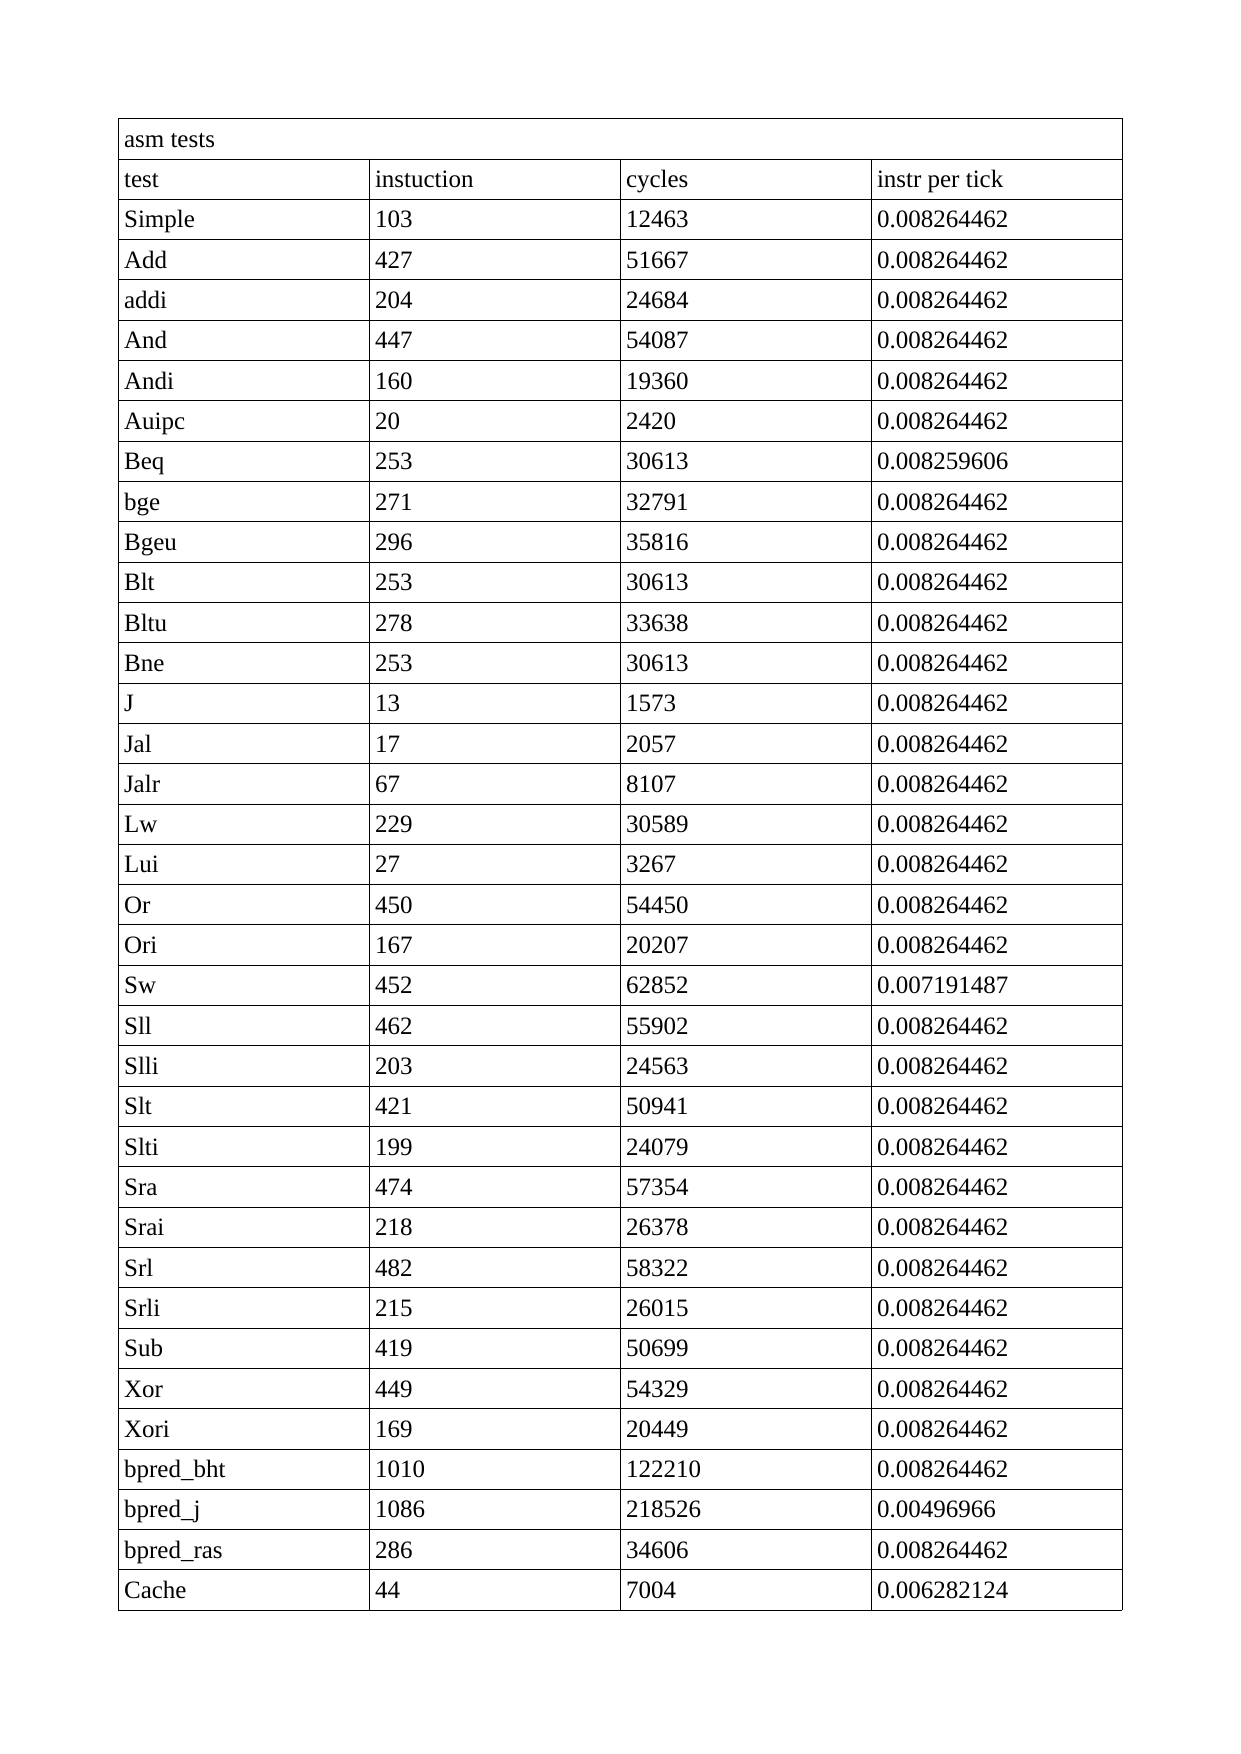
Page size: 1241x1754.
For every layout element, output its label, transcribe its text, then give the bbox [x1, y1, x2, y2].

table_cell 0.008264462 [872, 563, 1122, 602]
table_cell 3267 [621, 845, 871, 884]
table_cell 0.008264462 [872, 885, 1122, 924]
table_cell 0.008264462 [872, 200, 1122, 239]
table_cell Lw [119, 805, 369, 844]
table_cell 450 [370, 885, 620, 924]
table_cell 0.008264462 [872, 1006, 1122, 1045]
table_cell 452 [370, 966, 620, 1005]
table_cell 421 [370, 1087, 620, 1126]
table_cell Lui [119, 845, 369, 884]
table_cell addi [119, 280, 369, 320]
table_cell 26378 [621, 1208, 871, 1247]
table_cell 27 [370, 845, 620, 884]
table_cell 0.008264462 [872, 925, 1122, 965]
table_cell 33638 [621, 603, 871, 642]
table_cell 0.008264462 [872, 1329, 1122, 1368]
table_cell 296 [370, 522, 620, 562]
table_cell 122210 [621, 1450, 871, 1489]
table_cell 50699 [621, 1329, 871, 1368]
table_cell 229 [370, 805, 620, 844]
table_cell 13 [370, 684, 620, 723]
table_cell 160 [370, 361, 620, 400]
table_cell Srl [119, 1248, 369, 1287]
table_cell 449 [370, 1369, 620, 1408]
table_cell 0.008264462 [872, 1248, 1122, 1287]
table_cell 271 [370, 482, 620, 521]
table_cell 474 [370, 1167, 620, 1207]
table_cell Bgeu [119, 522, 369, 562]
table_cell 253 [370, 643, 620, 682]
table_cell 0.008264462 [872, 321, 1122, 360]
table_cell Andi [119, 361, 369, 400]
table_header asm tests [119, 119, 1122, 158]
table_cell 218526 [621, 1490, 871, 1529]
table_cell Ori [119, 925, 369, 965]
table_cell 204 [370, 280, 620, 320]
table_cell test [119, 160, 369, 199]
table_cell 32791 [621, 482, 871, 521]
table_cell 24079 [621, 1127, 871, 1166]
table_cell 0.008264462 [872, 1369, 1122, 1408]
table_cell Auipc [119, 401, 369, 441]
table_cell 8107 [621, 764, 871, 803]
table_cell 0.008264462 [872, 603, 1122, 642]
table_cell instr per tick [872, 160, 1122, 199]
table_cell 44 [370, 1570, 620, 1610]
table_cell 62852 [621, 966, 871, 1005]
table_cell 0.00496966 [872, 1490, 1122, 1529]
table_cell 167 [370, 925, 620, 965]
table_cell 215 [370, 1288, 620, 1327]
table_cell 427 [370, 240, 620, 279]
table_cell J [119, 684, 369, 723]
table_cell 253 [370, 442, 620, 481]
table_cell Bltu [119, 603, 369, 642]
table_cell 58322 [621, 1248, 871, 1287]
table_cell 0.008264462 [872, 1409, 1122, 1448]
table_cell 462 [370, 1006, 620, 1045]
table_cell 1010 [370, 1450, 620, 1489]
table_cell 482 [370, 1248, 620, 1287]
table_cell And [119, 321, 369, 360]
table_cell Jal [119, 724, 369, 763]
table_cell 20207 [621, 925, 871, 965]
table_cell 20449 [621, 1409, 871, 1448]
table_cell Or [119, 885, 369, 924]
table_cell 0.008264462 [872, 1167, 1122, 1207]
table_cell instuction [370, 160, 620, 199]
table_cell Sra [119, 1167, 369, 1207]
table_cell 24563 [621, 1046, 871, 1086]
table_cell 0.008264462 [872, 1530, 1122, 1569]
table_cell 55902 [621, 1006, 871, 1045]
table_cell Xori [119, 1409, 369, 1448]
table_cell Bne [119, 643, 369, 682]
table_cell Slti [119, 1127, 369, 1166]
table_cell 30613 [621, 643, 871, 682]
table_cell Sll [119, 1006, 369, 1045]
table_cell 0.008264462 [872, 805, 1122, 844]
table_cell Slli [119, 1046, 369, 1086]
table_cell 54450 [621, 885, 871, 924]
table_cell 24684 [621, 280, 871, 320]
table_cell bpred_ras [119, 1530, 369, 1569]
table_cell 2420 [621, 401, 871, 441]
table_cell 26015 [621, 1288, 871, 1327]
table_cell 67 [370, 764, 620, 803]
table_cell 35816 [621, 522, 871, 562]
table_cell Srai [119, 1208, 369, 1247]
table_cell 20 [370, 401, 620, 441]
table_cell Simple [119, 200, 369, 239]
table_cell 1086 [370, 1490, 620, 1529]
table_cell Xor [119, 1369, 369, 1408]
table_cell 0.008264462 [872, 240, 1122, 279]
table_cell Jalr [119, 764, 369, 803]
table_cell 0.008264462 [872, 724, 1122, 763]
table_cell 2057 [621, 724, 871, 763]
table_cell 0.008264462 [872, 1087, 1122, 1126]
table_cell 218 [370, 1208, 620, 1247]
table_cell 0.008264462 [872, 280, 1122, 320]
table_cell 447 [370, 321, 620, 360]
table_cell 169 [370, 1409, 620, 1448]
table_cell 0.007191487 [872, 966, 1122, 1005]
table_cell 0.008264462 [872, 361, 1122, 400]
table_cell 278 [370, 603, 620, 642]
table_cell 0.008264462 [872, 1127, 1122, 1166]
table_cell 0.008264462 [872, 1450, 1122, 1489]
table_cell Slt [119, 1087, 369, 1126]
table_cell 30589 [621, 805, 871, 844]
table_cell 17 [370, 724, 620, 763]
table_cell 199 [370, 1127, 620, 1166]
table_cell 30613 [621, 563, 871, 602]
table_cell 0.006282124 [872, 1570, 1122, 1610]
table_cell 0.008264462 [872, 764, 1122, 803]
table_cell 0.008259606 [872, 442, 1122, 481]
table_cell 54329 [621, 1369, 871, 1408]
table_cell 103 [370, 200, 620, 239]
table_cell bpred_bht [119, 1450, 369, 1489]
table_cell 203 [370, 1046, 620, 1086]
table_cell Add [119, 240, 369, 279]
table_cell 0.008264462 [872, 684, 1122, 723]
table_cell 51667 [621, 240, 871, 279]
table_cell 1573 [621, 684, 871, 723]
table_cell Srli [119, 1288, 369, 1327]
table_cell 30613 [621, 442, 871, 481]
table_cell 253 [370, 563, 620, 602]
table_cell 0.008264462 [872, 1046, 1122, 1086]
table_cell Blt [119, 563, 369, 602]
table_cell 0.008264462 [872, 1288, 1122, 1327]
table_cell 54087 [621, 321, 871, 360]
table_cell Cache [119, 1570, 369, 1610]
table_cell 0.008264462 [872, 1208, 1122, 1247]
table_cell 7004 [621, 1570, 871, 1610]
table_cell bge [119, 482, 369, 521]
table_cell 12463 [621, 200, 871, 239]
table_cell 34606 [621, 1530, 871, 1569]
table_cell bpred_j [119, 1490, 369, 1529]
table_cell 19360 [621, 361, 871, 400]
table_cell 286 [370, 1530, 620, 1569]
table_cell cycles [621, 160, 871, 199]
table_cell 0.008264462 [872, 643, 1122, 682]
table_cell Sub [119, 1329, 369, 1368]
table_cell 419 [370, 1329, 620, 1368]
table_cell Sw [119, 966, 369, 1005]
table_cell Beq [119, 442, 369, 481]
table_cell 0.008264462 [872, 845, 1122, 884]
table_cell 0.008264462 [872, 401, 1122, 441]
table_cell 0.008264462 [872, 522, 1122, 562]
table_cell 50941 [621, 1087, 871, 1126]
table_cell 0.008264462 [872, 482, 1122, 521]
table_cell 57354 [621, 1167, 871, 1207]
